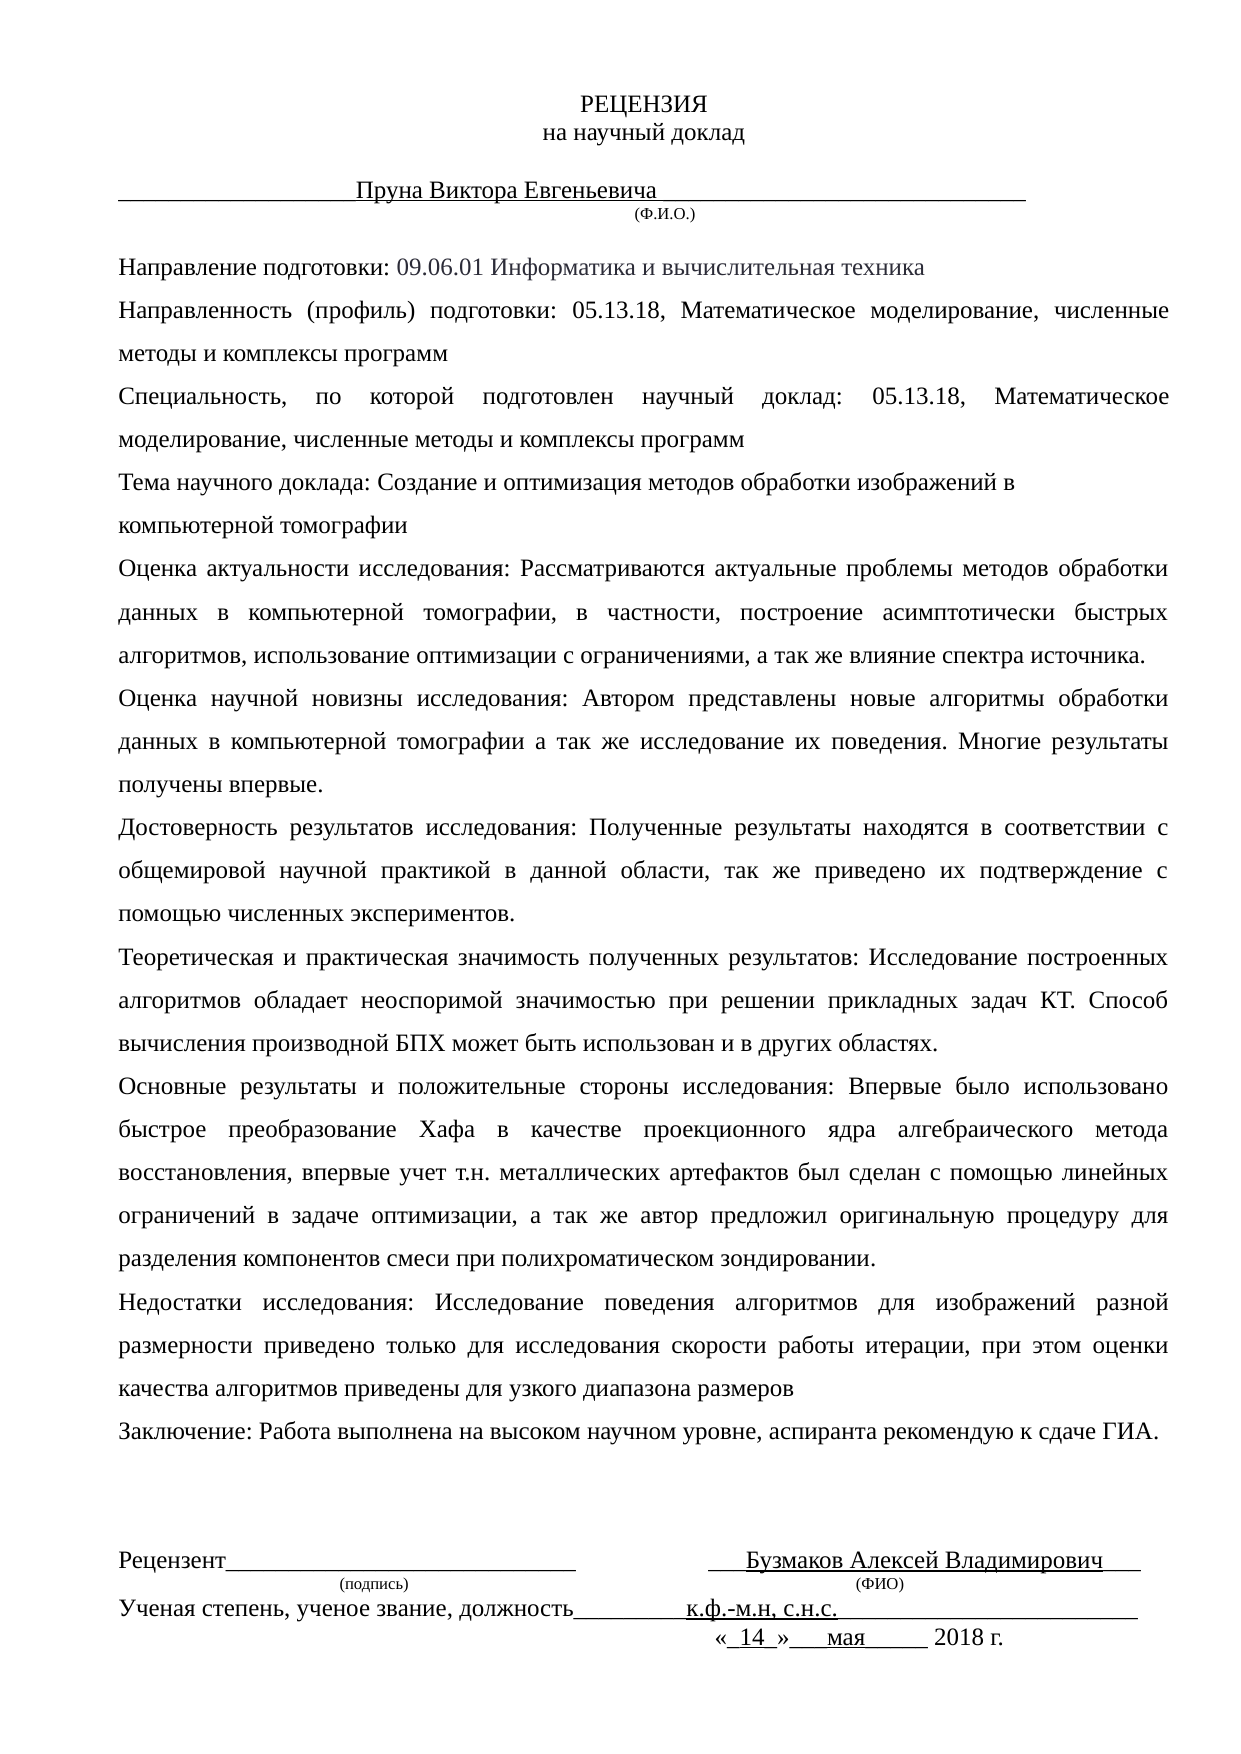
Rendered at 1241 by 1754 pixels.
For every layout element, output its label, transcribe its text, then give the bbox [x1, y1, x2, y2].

text (подпись) (ФИО) [118, 1574, 1169, 1593]
text (Ф.И.О.) [561, 204, 1169, 223]
text Оценка актуальности исследования: Рассматриваются актуальные проблемы методов обработки данных в компьютерной томографии, в частности, построение асимптотически быстрых алгоритмов, использование оптимизации с ограничениями, а так же влияние спектра источника. [118, 553, 1169, 668]
text Направленность (профиль) подготовки: 05.13.18, Математическое моделирование, численные методы и комплексы программ [118, 295, 1169, 367]
text на научный доклад [118, 117, 1169, 146]
text «_14_»___мая_____ 2018 г. [118, 1622, 1169, 1651]
text Достоверность результатов исследования: Полученные результаты находятся в соответствии с общемировой научной практикой в данной области, так же приведено их подтверждение с помощью численных экспериментов. [118, 812, 1169, 927]
text Направление подготовки: 09.06.01 Информатика и вычислительная техника [118, 252, 1169, 280]
text Ученая степень, ученое звание, должность_________к.ф.-м.н, с.н.с.________________________ [118, 1593, 1169, 1622]
text РЕЦЕНЗИЯ [118, 89, 1169, 117]
text Теоретическая и практическая значимость полученных результатов: Исследование построенных алгоритмов обладает неоспоримой значимостью при решении прикладных задач КТ. Способ вычисления производной БПХ может быть использован и в других областях. [118, 942, 1169, 1057]
text ___________________Пруна Виктора Евгеньевича _____________________________ [118, 175, 1169, 204]
text Тема научного доклада: Создание и оптимизация методов обработки изображений в компьютерной томографии [118, 467, 1169, 539]
text Основные результаты и положительные стороны исследования: Впервые было использовано быстрое преобразование Хафа в качестве проекционного ядра алгебраического метода восстановления, впервые учет т.н. металлических артефактов был сделан с помощью линейных ограничений в задаче оптимизации, а так же автор предложил оригинальную процедуру для разделения компонентов смеси при полихроматическом зондировании. [118, 1071, 1169, 1272]
text Рецензент____________________________ ___Бузмаков Алексей Владимирович___ [118, 1545, 1169, 1574]
text Оценка научной новизны исследования: Автором представлены новые алгоритмы обработки данных в компьютерной томографии а так же исследование их поведения. Многие результаты получены впервые. [118, 683, 1169, 798]
text Заключение: Работа выполнена на высоком научном уровне, аспиранта рекомендую к сдаче ГИА. [118, 1416, 1169, 1445]
text Специальность, по которой подготовлен научный доклад: 05.13.18, Математическое моделирование, численные методы и комплексы программ [118, 381, 1169, 453]
text Недостатки исследования: Исследование поведения алгоритмов для изображений разной размерности приведено только для исследования скорости работы итерации, при этом оценки качества алгоритмов приведены для узкого диапазона размеров [118, 1287, 1169, 1402]
